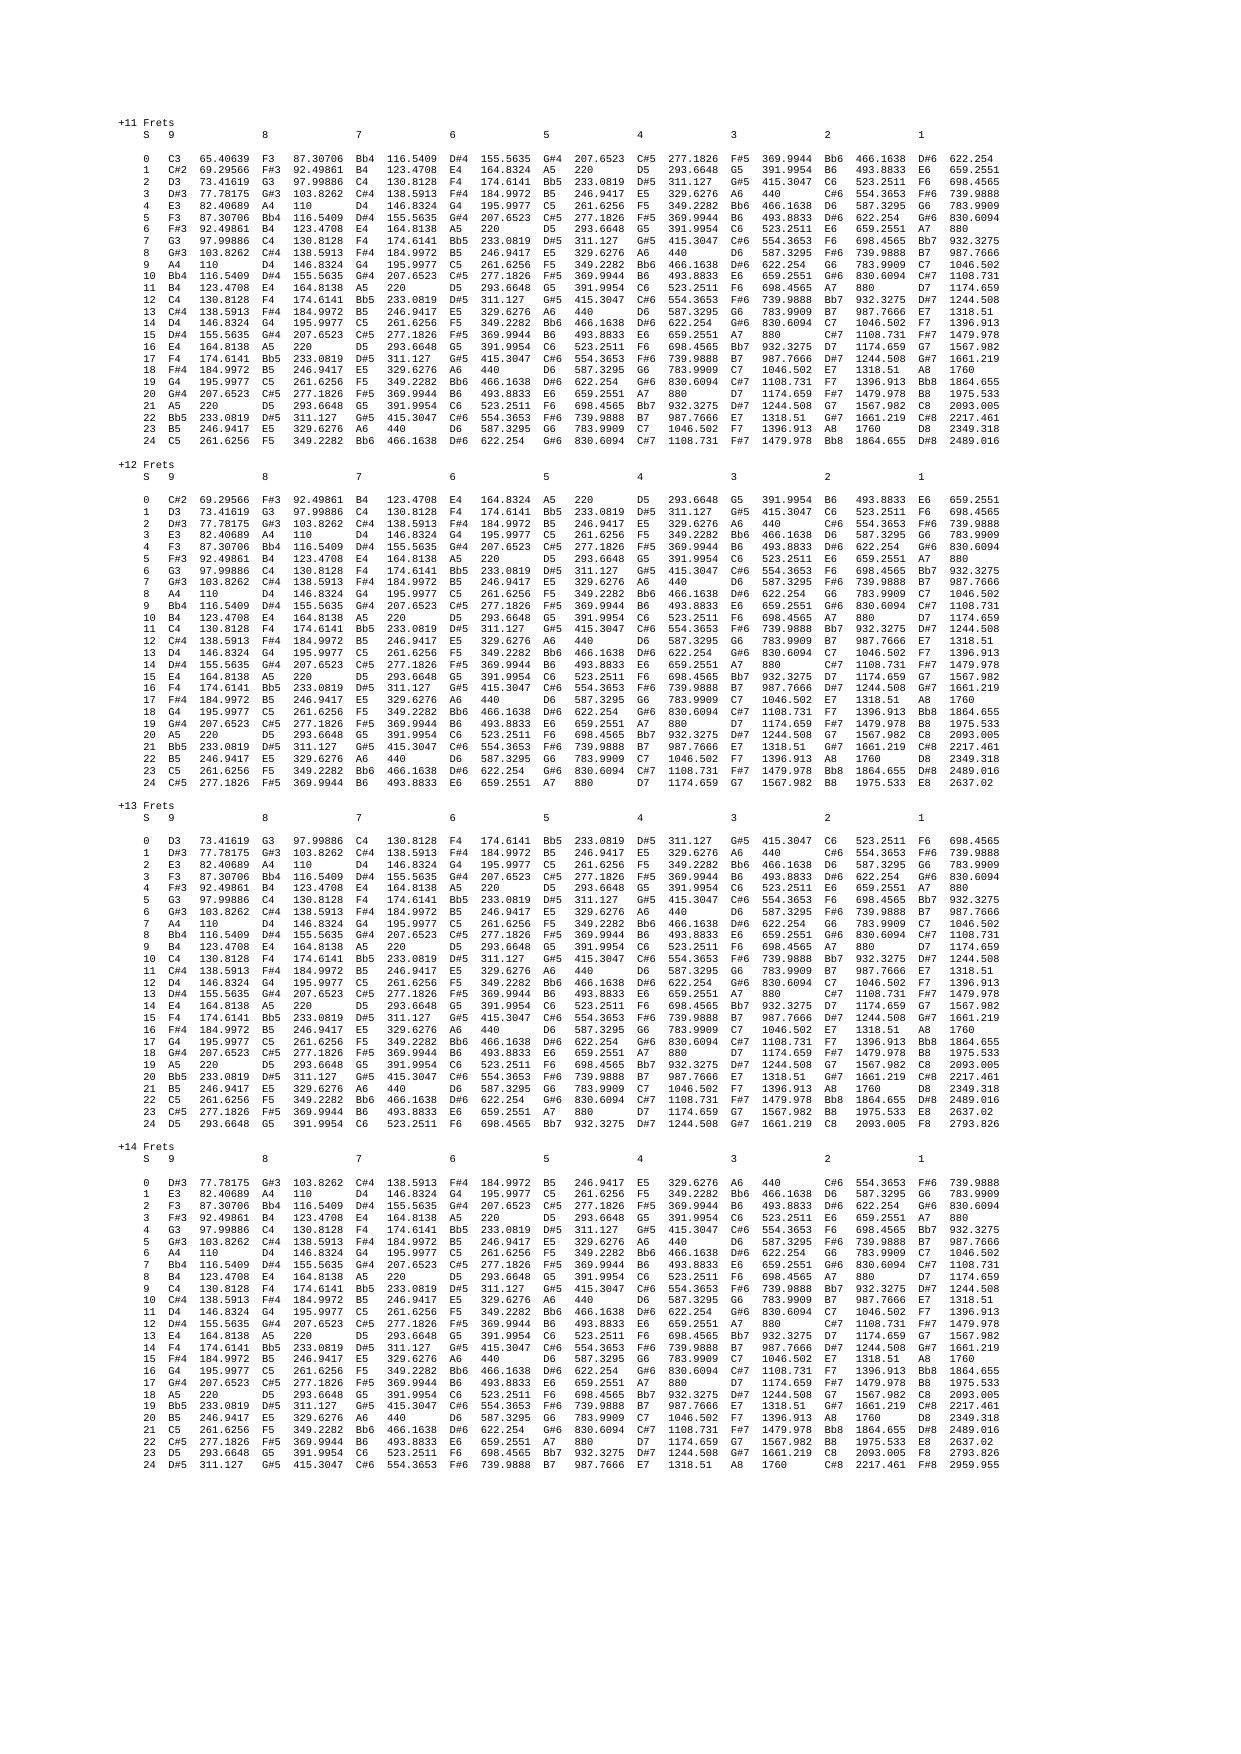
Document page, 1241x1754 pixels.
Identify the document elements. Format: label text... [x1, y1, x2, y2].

text 21 Bb5 233.0819 D#5 311.127 G#5 415.3047 C#6 554.3653 F#6 739.9888 B7 987.7666 E7 1318.51 G#7 1661.219 C#8 2217.461 [118, 742, 1122, 754]
text 19 A5 220 D5 293.6648 G5 391.9954 C6 523.2511 F6 698.4565 Bb7 932.3275 D#7 1244.508 G7 1567.982 C8 2093.005 [118, 1060, 1122, 1072]
text 0 C3 65.40639 F3 87.30706 Bb4 116.5409 D#4 155.5635 G#4 207.6523 C#5 277.1826 F#5 369.9944 Bb6 466.1638 D#6 622.254 [118, 153, 1122, 165]
text 17 F4 174.6141 Bb5 233.0819 D#5 311.127 G#5 415.3047 C#6 554.3653 F#6 739.9888 B7 987.7666 D#7 1244.508 G#7 1661.219 [118, 353, 1122, 365]
text 4 F#3 92.49861 B4 123.4708 E4 164.8138 A5 220 D5 293.6648 G5 391.9954 C6 523.2511 E6 659.2551 A7 880 [118, 883, 1122, 895]
text 8 B4 123.4708 E4 164.8138 A5 220 D5 293.6648 G5 391.9954 C6 523.2511 F6 698.4565 A7 880 D7 1174.659 [118, 1272, 1122, 1283]
text 14 D4 146.8324 G4 195.9977 C5 261.6256 F5 349.2282 Bb6 466.1638 D#6 622.254 G#6 830.6094 C7 1046.502 F7 1396.913 [118, 318, 1122, 330]
text 13 C#4 138.5913 F#4 184.9972 B5 246.9417 E5 329.6276 A6 440 D6 587.3295 G6 783.9909 B7 987.7666 E7 1318.51 [118, 306, 1122, 318]
text 0 C#2 69.29566 F#3 92.49861 B4 123.4708 E4 164.8324 A5 220 D5 293.6648 G5 391.9954 B6 493.8833 E6 659.2551 [118, 495, 1122, 507]
text 5 G3 97.99886 C4 130.8128 F4 174.6141 Bb5 233.0819 D#5 311.127 G#5 415.3047 C#6 554.3653 F6 698.4565 Bb7 932.3275 [118, 895, 1122, 907]
text 9 B4 123.4708 E4 164.8138 A5 220 D5 293.6648 G5 391.9954 C6 523.2511 F6 698.4565 A7 880 D7 1174.659 [118, 942, 1122, 954]
text 2 D#3 77.78175 G#3 103.8262 C#4 138.5913 F#4 184.9972 B5 246.9417 E5 329.6276 A6 440 C#6 554.3653 F#6 739.9888 [118, 518, 1122, 530]
text 3 F#3 92.49861 B4 123.4708 E4 164.8138 A5 220 D5 293.6648 G5 391.9954 C6 523.2511 E6 659.2551 A7 880 [118, 1213, 1122, 1224]
text 21 B5 246.9417 E5 329.6276 A6 440 D6 587.3295 G6 783.9909 C7 1046.502 F7 1396.913 A8 1760 D8 2349.318 [118, 1083, 1122, 1095]
text 22 Bb5 233.0819 D#5 311.127 G#5 415.3047 C#6 554.3653 F#6 739.9888 B7 987.7666 E7 1318.51 G#7 1661.219 C#8 2217.461 [118, 412, 1122, 424]
text +11 Frets [118, 118, 1122, 130]
text 2 D3 73.41619 G3 97.99886 C4 130.8128 F4 174.6141 Bb5 233.0819 D#5 311.127 G#5 415.3047 C6 523.2511 F6 698.4565 [118, 177, 1122, 189]
text 18 G4 195.9977 C5 261.6256 F5 349.2282 Bb6 466.1638 D#6 622.254 G#6 830.6094 C#7 1108.731 F7 1396.913 Bb8 1864.655 [118, 707, 1122, 718]
text 24 C5 261.6256 F5 349.2282 Bb6 466.1638 D#6 622.254 G#6 830.6094 C#7 1108.731 F#7 1479.978 Bb8 1864.655 D#8 2489.016 [118, 436, 1122, 448]
text 10 Bb4 116.5409 D#4 155.5635 G#4 207.6523 C#5 277.1826 F#5 369.9944 B6 493.8833 E6 659.2551 G#6 830.6094 C#7 1108.731 [118, 271, 1122, 283]
text 12 C#4 138.5913 F#4 184.9972 B5 246.9417 E5 329.6276 A6 440 D6 587.3295 G6 783.9909 B7 987.7666 E7 1318.51 [118, 636, 1122, 648]
text +12 Frets [118, 459, 1122, 471]
text 3 D#3 77.78175 G#3 103.8262 C#4 138.5913 F#4 184.9972 B5 246.9417 E5 329.6276 A6 440 C#6 554.3653 F#6 739.9888 [118, 189, 1122, 201]
text S 9 8 7 6 5 4 3 2 1 [118, 471, 1122, 483]
text 13 E4 164.8138 A5 220 D5 293.6648 G5 391.9954 C6 523.2511 F6 698.4565 Bb7 932.3275 D7 1174.659 G7 1567.982 [118, 1331, 1122, 1342]
text 8 G#3 103.8262 C#4 138.5913 F#4 184.9972 B5 246.9417 E5 329.6276 A6 440 D6 587.3295 F#6 739.9888 B7 987.7666 [118, 248, 1122, 259]
text 24 D#5 311.127 G#5 415.3047 C#6 554.3653 F#6 739.9888 B7 987.7666 E7 1318.51 A8 1760 C#8 2217.461 F#8 2959.955 [118, 1460, 1122, 1472]
text 6 G3 97.99886 C4 130.8128 F4 174.6141 Bb5 233.0819 D#5 311.127 G#5 415.3047 C#6 554.3653 F6 698.4565 Bb7 932.3275 [118, 565, 1122, 577]
text 14 D#4 155.5635 G#4 207.6523 C#5 277.1826 F#5 369.9944 B6 493.8833 E6 659.2551 A7 880 C#7 1108.731 F#7 1479.978 [118, 659, 1122, 671]
text 22 C#5 277.1826 F#5 369.9944 B6 493.8833 E6 659.2551 A7 880 D7 1174.659 G7 1567.982 B8 1975.533 E8 2637.02 [118, 1436, 1122, 1448]
text 15 E4 164.8138 A5 220 D5 293.6648 G5 391.9954 C6 523.2511 F6 698.4565 Bb7 932.3275 D7 1174.659 G7 1567.982 [118, 671, 1122, 683]
text S 9 8 7 6 5 4 3 2 1 [118, 813, 1122, 824]
text 23 C5 261.6256 F5 349.2282 Bb6 466.1638 D#6 622.254 G#6 830.6094 C#7 1108.731 F#7 1479.978 Bb8 1864.655 D#8 2489.016 [118, 766, 1122, 777]
text 9 A4 110 D4 146.8324 G4 195.9977 C5 261.6256 F5 349.2282 Bb6 466.1638 D#6 622.254 G6 783.9909 C7 1046.502 [118, 259, 1122, 271]
text 19 G#4 207.6523 C#5 277.1826 F#5 369.9944 B6 493.8833 E6 659.2551 A7 880 D7 1174.659 F#7 1479.978 B8 1975.533 [118, 718, 1122, 730]
text 19 Bb5 233.0819 D#5 311.127 G#5 415.3047 C#6 554.3653 F#6 739.9888 B7 987.7666 E7 1318.51 G#7 1661.219 C#8 2217.461 [118, 1401, 1122, 1413]
text 8 A4 110 D4 146.8324 G4 195.9977 C5 261.6256 F5 349.2282 Bb6 466.1638 D#6 622.254 G6 783.9909 C7 1046.502 [118, 589, 1122, 601]
text 6 F#3 92.49861 B4 123.4708 E4 164.8138 A5 220 D5 293.6648 G5 391.9954 C6 523.2511 E6 659.2551 A7 880 [118, 224, 1122, 236]
text 16 F#4 184.9972 B5 246.9417 E5 329.6276 A6 440 D6 587.3295 G6 783.9909 C7 1046.502 E7 1318.51 A8 1760 [118, 1024, 1122, 1036]
text 0 D#3 77.78175 G#3 103.8262 C#4 138.5913 F#4 184.9972 B5 246.9417 E5 329.6276 A6 440 C#6 554.3653 F#6 739.9888 [118, 1177, 1122, 1189]
text 2 E3 82.40689 A4 110 D4 146.8324 G4 195.9977 C5 261.6256 F5 349.2282 Bb6 466.1638 D6 587.3295 G6 783.9909 [118, 860, 1122, 871]
text 20 G#4 207.6523 C#5 277.1826 F#5 369.9944 B6 493.8833 E6 659.2551 A7 880 D7 1174.659 F#7 1479.978 B8 1975.533 [118, 389, 1122, 401]
text 13 D#4 155.5635 G#4 207.6523 C#5 277.1826 F#5 369.9944 B6 493.8833 E6 659.2551 A7 880 C#7 1108.731 F#7 1479.978 [118, 989, 1122, 1001]
text 2 F3 87.30706 Bb4 116.5409 D#4 155.5635 G#4 207.6523 C#5 277.1826 F#5 369.9944 B6 493.8833 D#6 622.254 G#6 830.6094 [118, 1201, 1122, 1213]
text 7 Bb4 116.5409 D#4 155.5635 G#4 207.6523 C#5 277.1826 F#5 369.9944 B6 493.8833 E6 659.2551 G#6 830.6094 C#7 1108.731 [118, 1260, 1122, 1272]
text 16 E4 164.8138 A5 220 D5 293.6648 G5 391.9954 C6 523.2511 F6 698.4565 Bb7 932.3275 D7 1174.659 G7 1567.982 [118, 342, 1122, 353]
text +14 Frets [118, 1142, 1122, 1154]
text 0 D3 73.41619 G3 97.99886 C4 130.8128 F4 174.6141 Bb5 233.0819 D#5 311.127 G#5 415.3047 C6 523.2511 F6 698.4565 [118, 836, 1122, 848]
text 1 E3 82.40689 A4 110 D4 146.8324 G4 195.9977 C5 261.6256 F5 349.2282 Bb6 466.1638 D6 587.3295 G6 783.9909 [118, 1189, 1122, 1201]
text 21 C5 261.6256 F5 349.2282 Bb6 466.1638 D#6 622.254 G#6 830.6094 C#7 1108.731 F#7 1479.978 Bb8 1864.655 D#8 2489.016 [118, 1425, 1122, 1436]
text 14 F4 174.6141 Bb5 233.0819 D#5 311.127 G#5 415.3047 C#6 554.3653 F#6 739.9888 B7 987.7666 D#7 1244.508 G#7 1661.219 [118, 1342, 1122, 1354]
text 22 C5 261.6256 F5 349.2282 Bb6 466.1638 D#6 622.254 G#6 830.6094 C#7 1108.731 F#7 1479.978 Bb8 1864.655 D#8 2489.016 [118, 1095, 1122, 1107]
text 6 A4 110 D4 146.8324 G4 195.9977 C5 261.6256 F5 349.2282 Bb6 466.1638 D#6 622.254 G6 783.9909 C7 1046.502 [118, 1248, 1122, 1260]
text 19 G4 195.9977 C5 261.6256 F5 349.2282 Bb6 466.1638 D#6 622.254 G#6 830.6094 C#7 1108.731 F7 1396.913 Bb8 1864.655 [118, 377, 1122, 389]
text 7 G3 97.99886 C4 130.8128 F4 174.6141 Bb5 233.0819 D#5 311.127 G#5 415.3047 C#6 554.3653 F6 698.4565 Bb7 932.3275 [118, 236, 1122, 248]
text 3 F3 87.30706 Bb4 116.5409 D#4 155.5635 G#4 207.6523 C#5 277.1826 F#5 369.9944 B6 493.8833 D#6 622.254 G#6 830.6094 [118, 871, 1122, 883]
text 4 E3 82.40689 A4 110 D4 146.8324 G4 195.9977 C5 261.6256 F5 349.2282 Bb6 466.1638 D6 587.3295 G6 783.9909 [118, 201, 1122, 212]
text S 9 8 7 6 5 4 3 2 1 [118, 130, 1122, 142]
text 17 F#4 184.9972 B5 246.9417 E5 329.6276 A6 440 D6 587.3295 G6 783.9909 C7 1046.502 E7 1318.51 A8 1760 [118, 695, 1122, 707]
text 17 G4 195.9977 C5 261.6256 F5 349.2282 Bb6 466.1638 D#6 622.254 G#6 830.6094 C#7 1108.731 F7 1396.913 Bb8 1864.655 [118, 1036, 1122, 1048]
text 1 D3 73.41619 G3 97.99886 C4 130.8128 F4 174.6141 Bb5 233.0819 D#5 311.127 G#5 415.3047 C6 523.2511 F6 698.4565 [118, 507, 1122, 518]
text 7 A4 110 D4 146.8324 G4 195.9977 C5 261.6256 F5 349.2282 Bb6 466.1638 D#6 622.254 G6 783.9909 C7 1046.502 [118, 918, 1122, 930]
text 5 F#3 92.49861 B4 123.4708 E4 164.8138 A5 220 D5 293.6648 G5 391.9954 C6 523.2511 E6 659.2551 A7 880 [118, 554, 1122, 565]
text 23 B5 246.9417 E5 329.6276 A6 440 D6 587.3295 G6 783.9909 C7 1046.502 F7 1396.913 A8 1760 D8 2349.318 [118, 424, 1122, 436]
text 11 C#4 138.5913 F#4 184.9972 B5 246.9417 E5 329.6276 A6 440 D6 587.3295 G6 783.9909 B7 987.7666 E7 1318.51 [118, 966, 1122, 977]
text 15 F#4 184.9972 B5 246.9417 E5 329.6276 A6 440 D6 587.3295 G6 783.9909 C7 1046.502 E7 1318.51 A8 1760 [118, 1354, 1122, 1366]
text 18 A5 220 D5 293.6648 G5 391.9954 C6 523.2511 F6 698.4565 Bb7 932.3275 D#7 1244.508 G7 1567.982 C8 2093.005 [118, 1389, 1122, 1401]
text 15 D#4 155.5635 G#4 207.6523 C#5 277.1826 F#5 369.9944 B6 493.8833 E6 659.2551 A7 880 C#7 1108.731 F#7 1479.978 [118, 330, 1122, 342]
text 9 Bb4 116.5409 D#4 155.5635 G#4 207.6523 C#5 277.1826 F#5 369.9944 B6 493.8833 E6 659.2551 G#6 830.6094 C#7 1108.731 [118, 601, 1122, 612]
text S 9 8 7 6 5 4 3 2 1 [118, 1154, 1122, 1166]
text 5 F3 87.30706 Bb4 116.5409 D#4 155.5635 G#4 207.6523 C#5 277.1826 F#5 369.9944 B6 493.8833 D#6 622.254 G#6 830.6094 [118, 212, 1122, 224]
text 16 G4 195.9977 C5 261.6256 F5 349.2282 Bb6 466.1638 D#6 622.254 G#6 830.6094 C#7 1108.731 F7 1396.913 Bb8 1864.655 [118, 1366, 1122, 1378]
text 22 B5 246.9417 E5 329.6276 A6 440 D6 587.3295 G6 783.9909 C7 1046.502 F7 1396.913 A8 1760 D8 2349.318 [118, 754, 1122, 766]
text 13 D4 146.8324 G4 195.9977 C5 261.6256 F5 349.2282 Bb6 466.1638 D#6 622.254 G#6 830.6094 C7 1046.502 F7 1396.913 [118, 648, 1122, 659]
text 12 D#4 155.5635 G#4 207.6523 C#5 277.1826 F#5 369.9944 B6 493.8833 E6 659.2551 A7 880 C#7 1108.731 F#7 1479.978 [118, 1319, 1122, 1331]
text 21 A5 220 D5 293.6648 G5 391.9954 C6 523.2511 F6 698.4565 Bb7 932.3275 D#7 1244.508 G7 1567.982 C8 2093.005 [118, 401, 1122, 412]
text 10 C4 130.8128 F4 174.6141 Bb5 233.0819 D#5 311.127 G#5 415.3047 C#6 554.3653 F#6 739.9888 Bb7 932.3275 D#7 1244.508 [118, 954, 1122, 966]
text 20 Bb5 233.0819 D#5 311.127 G#5 415.3047 C#6 554.3653 F#6 739.9888 B7 987.7666 E7 1318.51 G#7 1661.219 C#8 2217.461 [118, 1072, 1122, 1083]
text 11 B4 123.4708 E4 164.8138 A5 220 D5 293.6648 G5 391.9954 C6 523.2511 F6 698.4565 A7 880 D7 1174.659 [118, 283, 1122, 295]
text 24 C#5 277.1826 F#5 369.9944 B6 493.8833 E6 659.2551 A7 880 D7 1174.659 G7 1567.982 B8 1975.533 E8 2637.02 [118, 777, 1122, 789]
text 12 C4 130.8128 F4 174.6141 Bb5 233.0819 D#5 311.127 G#5 415.3047 C#6 554.3653 F#6 739.9888 Bb7 932.3275 D#7 1244.508 [118, 295, 1122, 306]
text 4 G3 97.99886 C4 130.8128 F4 174.6141 Bb5 233.0819 D#5 311.127 G#5 415.3047 C#6 554.3653 F6 698.4565 Bb7 932.3275 [118, 1224, 1122, 1236]
text +13 Frets [118, 801, 1122, 813]
text 8 Bb4 116.5409 D#4 155.5635 G#4 207.6523 C#5 277.1826 F#5 369.9944 B6 493.8833 E6 659.2551 G#6 830.6094 C#7 1108.731 [118, 930, 1122, 942]
text 17 G#4 207.6523 C#5 277.1826 F#5 369.9944 B6 493.8833 E6 659.2551 A7 880 D7 1174.659 F#7 1479.978 B8 1975.533 [118, 1378, 1122, 1389]
text 10 B4 123.4708 E4 164.8138 A5 220 D5 293.6648 G5 391.9954 C6 523.2511 F6 698.4565 A7 880 D7 1174.659 [118, 612, 1122, 624]
text 9 C4 130.8128 F4 174.6141 Bb5 233.0819 D#5 311.127 G#5 415.3047 C#6 554.3653 F#6 739.9888 Bb7 932.3275 D#7 1244.508 [118, 1283, 1122, 1295]
text 14 E4 164.8138 A5 220 D5 293.6648 G5 391.9954 C6 523.2511 F6 698.4565 Bb7 932.3275 D7 1174.659 G7 1567.982 [118, 1001, 1122, 1013]
text 18 F#4 184.9972 B5 246.9417 E5 329.6276 A6 440 D6 587.3295 G6 783.9909 C7 1046.502 E7 1318.51 A8 1760 [118, 365, 1122, 377]
text 20 A5 220 D5 293.6648 G5 391.9954 C6 523.2511 F6 698.4565 Bb7 932.3275 D#7 1244.508 G7 1567.982 C8 2093.005 [118, 730, 1122, 742]
text 11 C4 130.8128 F4 174.6141 Bb5 233.0819 D#5 311.127 G#5 415.3047 C#6 554.3653 F#6 739.9888 Bb7 932.3275 D#7 1244.508 [118, 624, 1122, 636]
text 5 G#3 103.8262 C#4 138.5913 F#4 184.9972 B5 246.9417 E5 329.6276 A6 440 D6 587.3295 F#6 739.9888 B7 987.7666 [118, 1236, 1122, 1248]
text 23 D5 293.6648 G5 391.9954 C6 523.2511 F6 698.4565 Bb7 932.3275 D#7 1244.508 G#7 1661.219 C8 2093.005 F8 2793.826 [118, 1448, 1122, 1460]
text 23 C#5 277.1826 F#5 369.9944 B6 493.8833 E6 659.2551 A7 880 D7 1174.659 G7 1567.982 B8 1975.533 E8 2637.02 [118, 1107, 1122, 1119]
text 12 D4 146.8324 G4 195.9977 C5 261.6256 F5 349.2282 Bb6 466.1638 D#6 622.254 G#6 830.6094 C7 1046.502 F7 1396.913 [118, 977, 1122, 989]
text 10 C#4 138.5913 F#4 184.9972 B5 246.9417 E5 329.6276 A6 440 D6 587.3295 G6 783.9909 B7 987.7666 E7 1318.51 [118, 1295, 1122, 1307]
text 1 C#2 69.29566 F#3 92.49861 B4 123.4708 E4 164.8324 A5 220 D5 293.6648 G5 391.9954 B6 493.8833 E6 659.2551 [118, 165, 1122, 177]
text 3 E3 82.40689 A4 110 D4 146.8324 G4 195.9977 C5 261.6256 F5 349.2282 Bb6 466.1638 D6 587.3295 G6 783.9909 [118, 530, 1122, 542]
text 24 D5 293.6648 G5 391.9954 C6 523.2511 F6 698.4565 Bb7 932.3275 D#7 1244.508 G#7 1661.219 C8 2093.005 F8 2793.826 [118, 1119, 1122, 1130]
text 11 D4 146.8324 G4 195.9977 C5 261.6256 F5 349.2282 Bb6 466.1638 D#6 622.254 G#6 830.6094 C7 1046.502 F7 1396.913 [118, 1307, 1122, 1319]
text 6 G#3 103.8262 C#4 138.5913 F#4 184.9972 B5 246.9417 E5 329.6276 A6 440 D6 587.3295 F#6 739.9888 B7 987.7666 [118, 907, 1122, 918]
text 15 F4 174.6141 Bb5 233.0819 D#5 311.127 G#5 415.3047 C#6 554.3653 F#6 739.9888 B7 987.7666 D#7 1244.508 G#7 1661.219 [118, 1013, 1122, 1024]
text 4 F3 87.30706 Bb4 116.5409 D#4 155.5635 G#4 207.6523 C#5 277.1826 F#5 369.9944 B6 493.8833 D#6 622.254 G#6 830.6094 [118, 542, 1122, 554]
text 16 F4 174.6141 Bb5 233.0819 D#5 311.127 G#5 415.3047 C#6 554.3653 F#6 739.9888 B7 987.7666 D#7 1244.508 G#7 1661.219 [118, 683, 1122, 695]
text 20 B5 246.9417 E5 329.6276 A6 440 D6 587.3295 G6 783.9909 C7 1046.502 F7 1396.913 A8 1760 D8 2349.318 [118, 1413, 1122, 1425]
text 18 G#4 207.6523 C#5 277.1826 F#5 369.9944 B6 493.8833 E6 659.2551 A7 880 D7 1174.659 F#7 1479.978 B8 1975.533 [118, 1048, 1122, 1060]
text 1 D#3 77.78175 G#3 103.8262 C#4 138.5913 F#4 184.9972 B5 246.9417 E5 329.6276 A6 440 C#6 554.3653 F#6 739.9888 [118, 848, 1122, 860]
text 7 G#3 103.8262 C#4 138.5913 F#4 184.9972 B5 246.9417 E5 329.6276 A6 440 D6 587.3295 F#6 739.9888 B7 987.7666 [118, 577, 1122, 589]
